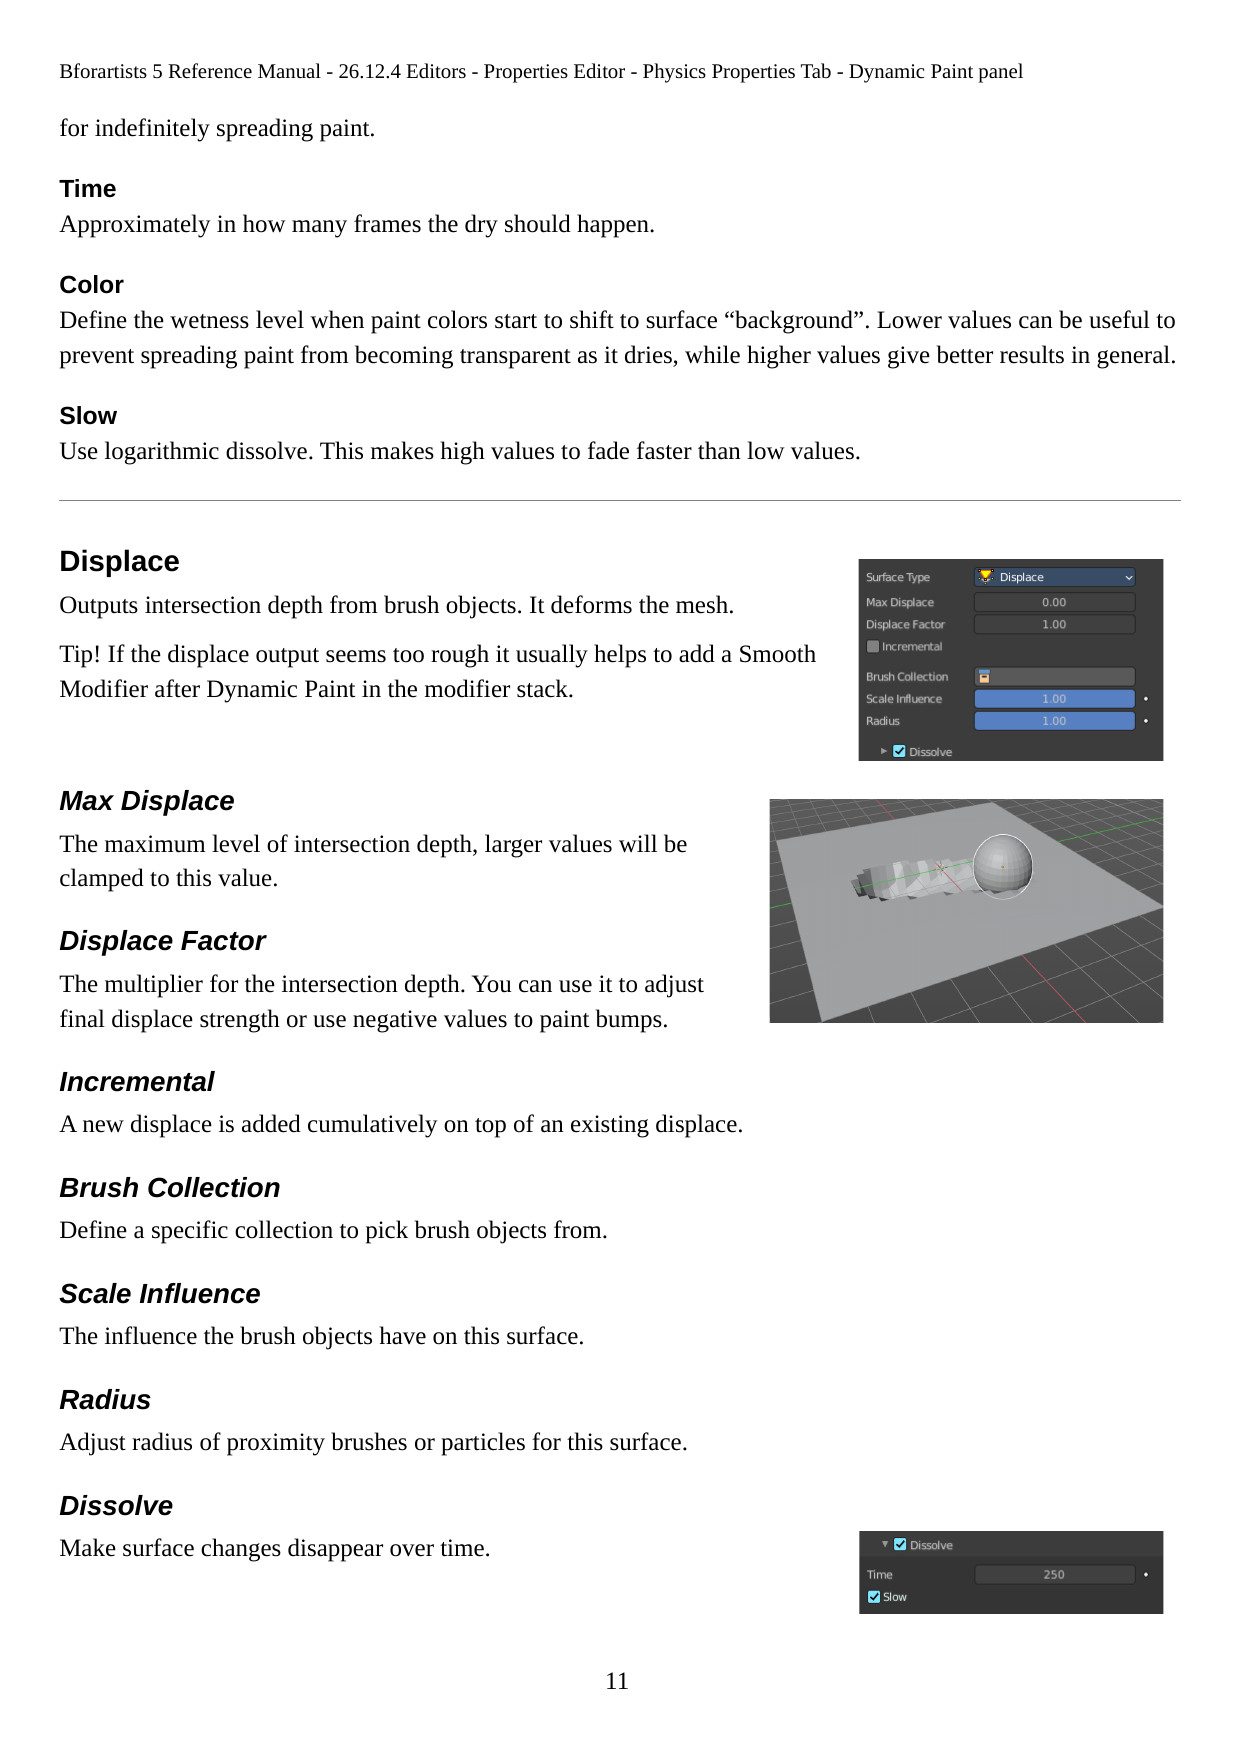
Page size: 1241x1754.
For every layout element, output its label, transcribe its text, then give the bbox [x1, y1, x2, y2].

text Make surface changes disappear over time. [59, 1533, 859, 1562]
picture [859, 1531, 1164, 1614]
subtitle Dissolve [59, 1489, 1181, 1521]
text for indefinitely spreading paint. [59, 113, 1181, 141]
subtitle Radius [59, 1383, 1181, 1415]
subtitle Incremental [59, 1065, 1181, 1097]
text Use logarithmic dissolve. This makes high values to fade faster than low values. [59, 436, 1181, 465]
text A new displace is added cumulatively on top of an existing displace. [59, 1109, 1181, 1138]
subtitle Color [59, 271, 1181, 299]
text Define a specific collection to pick brush objects from. [59, 1216, 1181, 1244]
subtitle Time [59, 174, 1181, 203]
subtitle Brush Collection [59, 1171, 1181, 1203]
text The maximum level of intersection depth, larger values will be clamped to this value. [59, 829, 769, 892]
subtitle [1164, 925, 1181, 957]
text Approximately in how many frames the dry should happen. [59, 209, 1181, 238]
text The multiplier for the intersection depth. You can use it to adjust final displace strength or use negative values to paint bumps. [59, 969, 1181, 1032]
subtitle Slow [59, 401, 1181, 430]
text Tip! If the displace output seems too rough it usually helps to add a Smooth Modifier after Dynamic Paint in the modifier stack. [59, 639, 858, 702]
subtitle Displace [59, 544, 1181, 578]
picture [769, 799, 1164, 1023]
text The influence the brush objects have on this surface. [59, 1321, 1181, 1350]
picture [858, 559, 1164, 761]
text Define the wetness level when paint colors start to shift to surface “background”. Lower values can be useful to prevent spreading paint from becoming transparent as it dries, while higher values give better results in general. [59, 305, 1181, 368]
text Outputs intersection depth from brush objects. It deforms the mesh. [59, 590, 858, 619]
text Adjust radius of proximity brushes or particles for this surface. [59, 1427, 1181, 1456]
subtitle Max Displace [59, 784, 1181, 816]
subtitle Scale Influence [59, 1277, 1181, 1309]
subtitle Displace Factor [59, 925, 769, 957]
